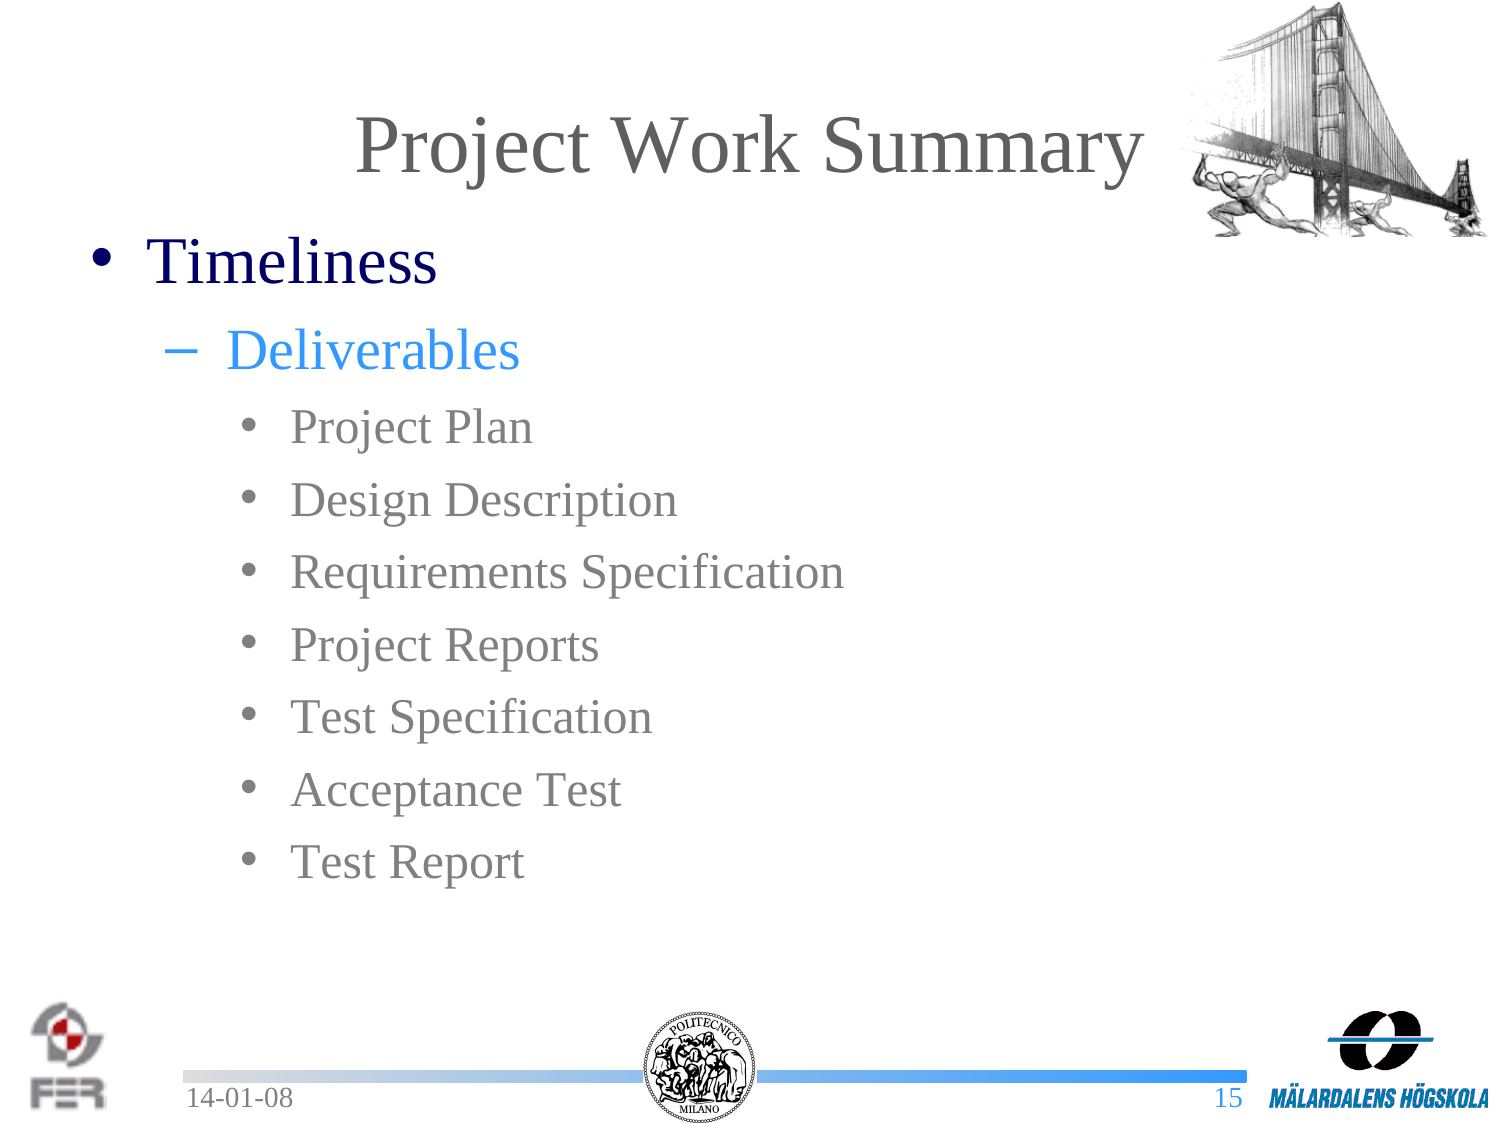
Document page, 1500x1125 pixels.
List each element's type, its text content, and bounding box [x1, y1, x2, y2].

picture [1269, 1011, 1488, 1108]
title Project Work Summary [75, 45, 1175, 209]
text_box 14-01-08 [171, 1070, 396, 1114]
picture [1368, 1093, 1374, 1104]
picture [643, 1011, 757, 1123]
picture [1175, 0, 1488, 237]
picture [1454, 1091, 1459, 1108]
text_box [1186, 1070, 1258, 1114]
picture [1435, 1096, 1441, 1104]
list Timeliness Deliverables Project Plan Design Description Requirements Specification Project Reports Test Specification Acceptance Test Test Report [75, 209, 1426, 952]
picture [29, 987, 107, 1125]
